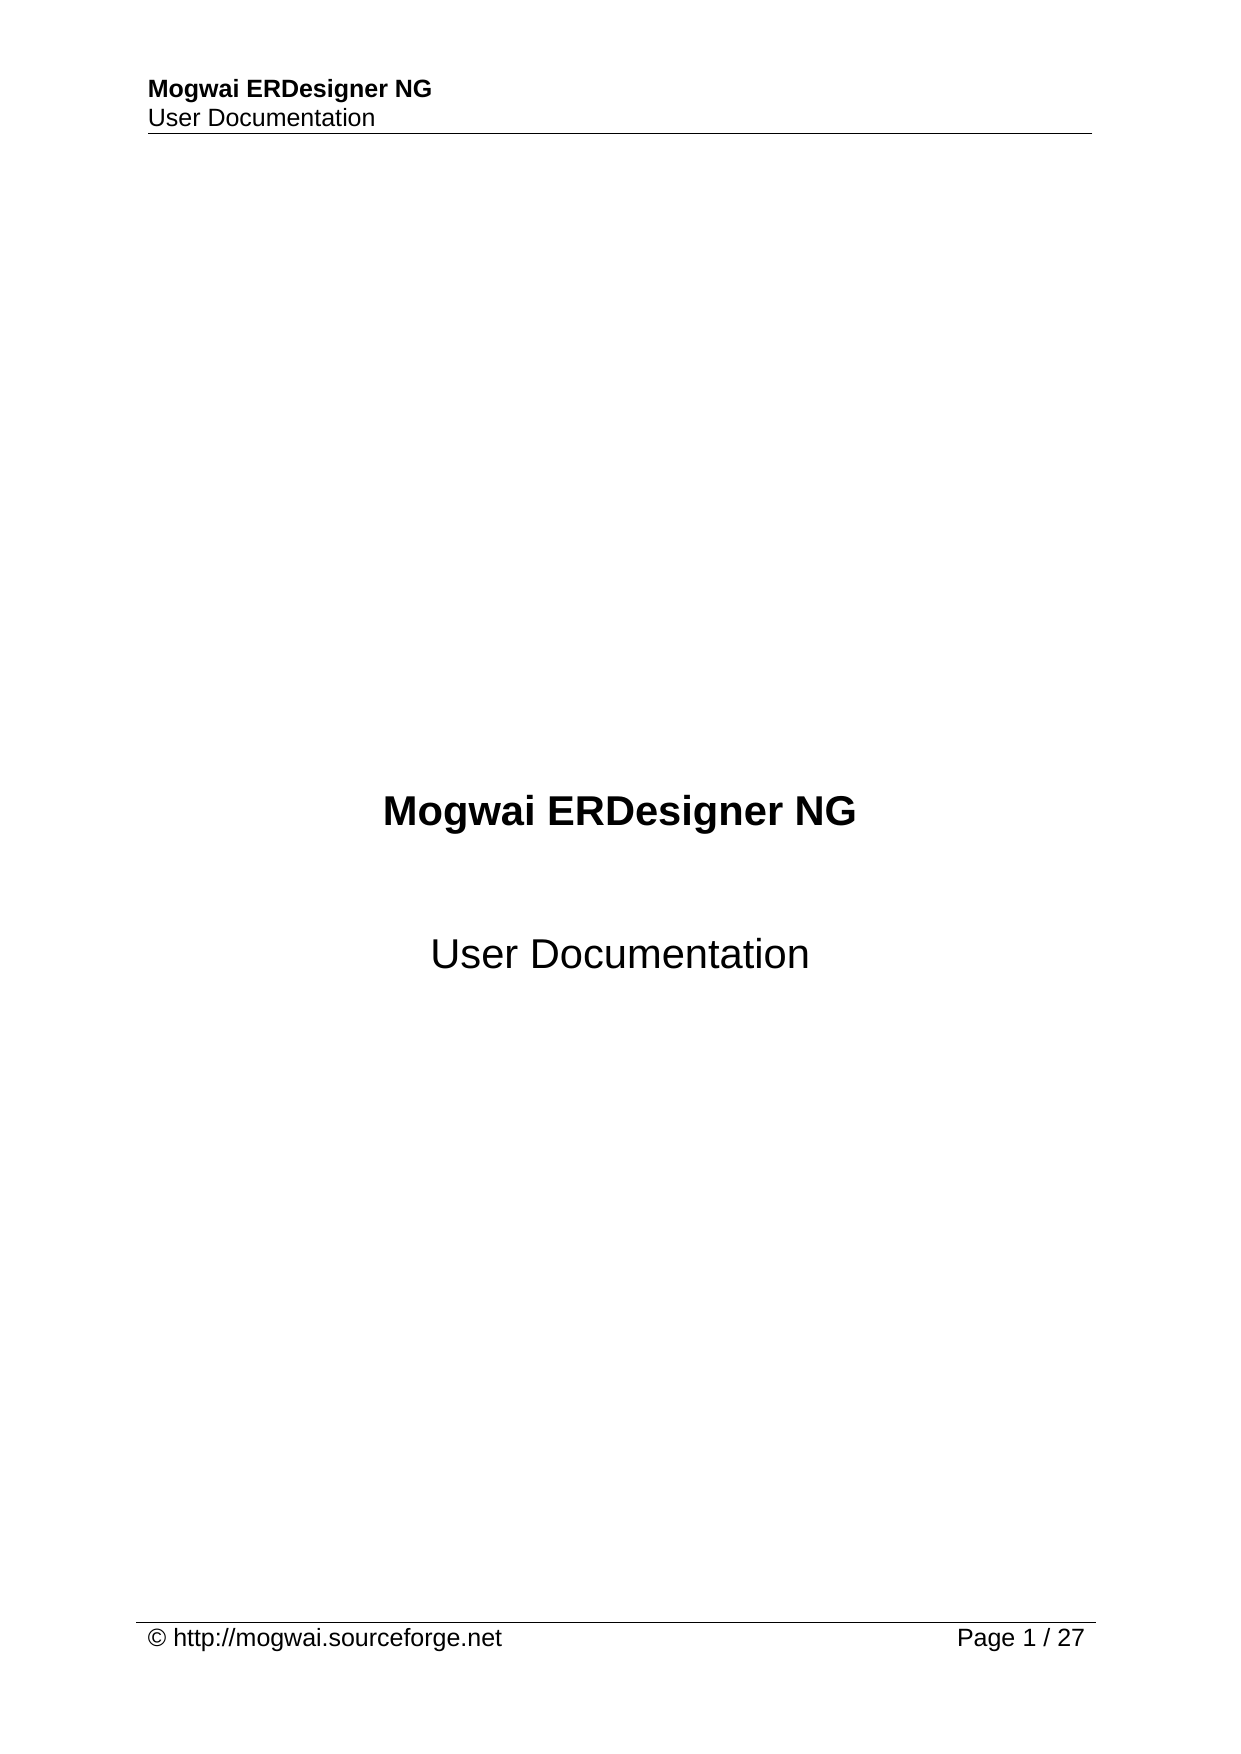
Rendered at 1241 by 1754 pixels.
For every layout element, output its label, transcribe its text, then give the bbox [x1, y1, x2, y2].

text Mogwai ERDesigner NG [148, 786, 1092, 834]
text User Documentation [148, 930, 1092, 978]
